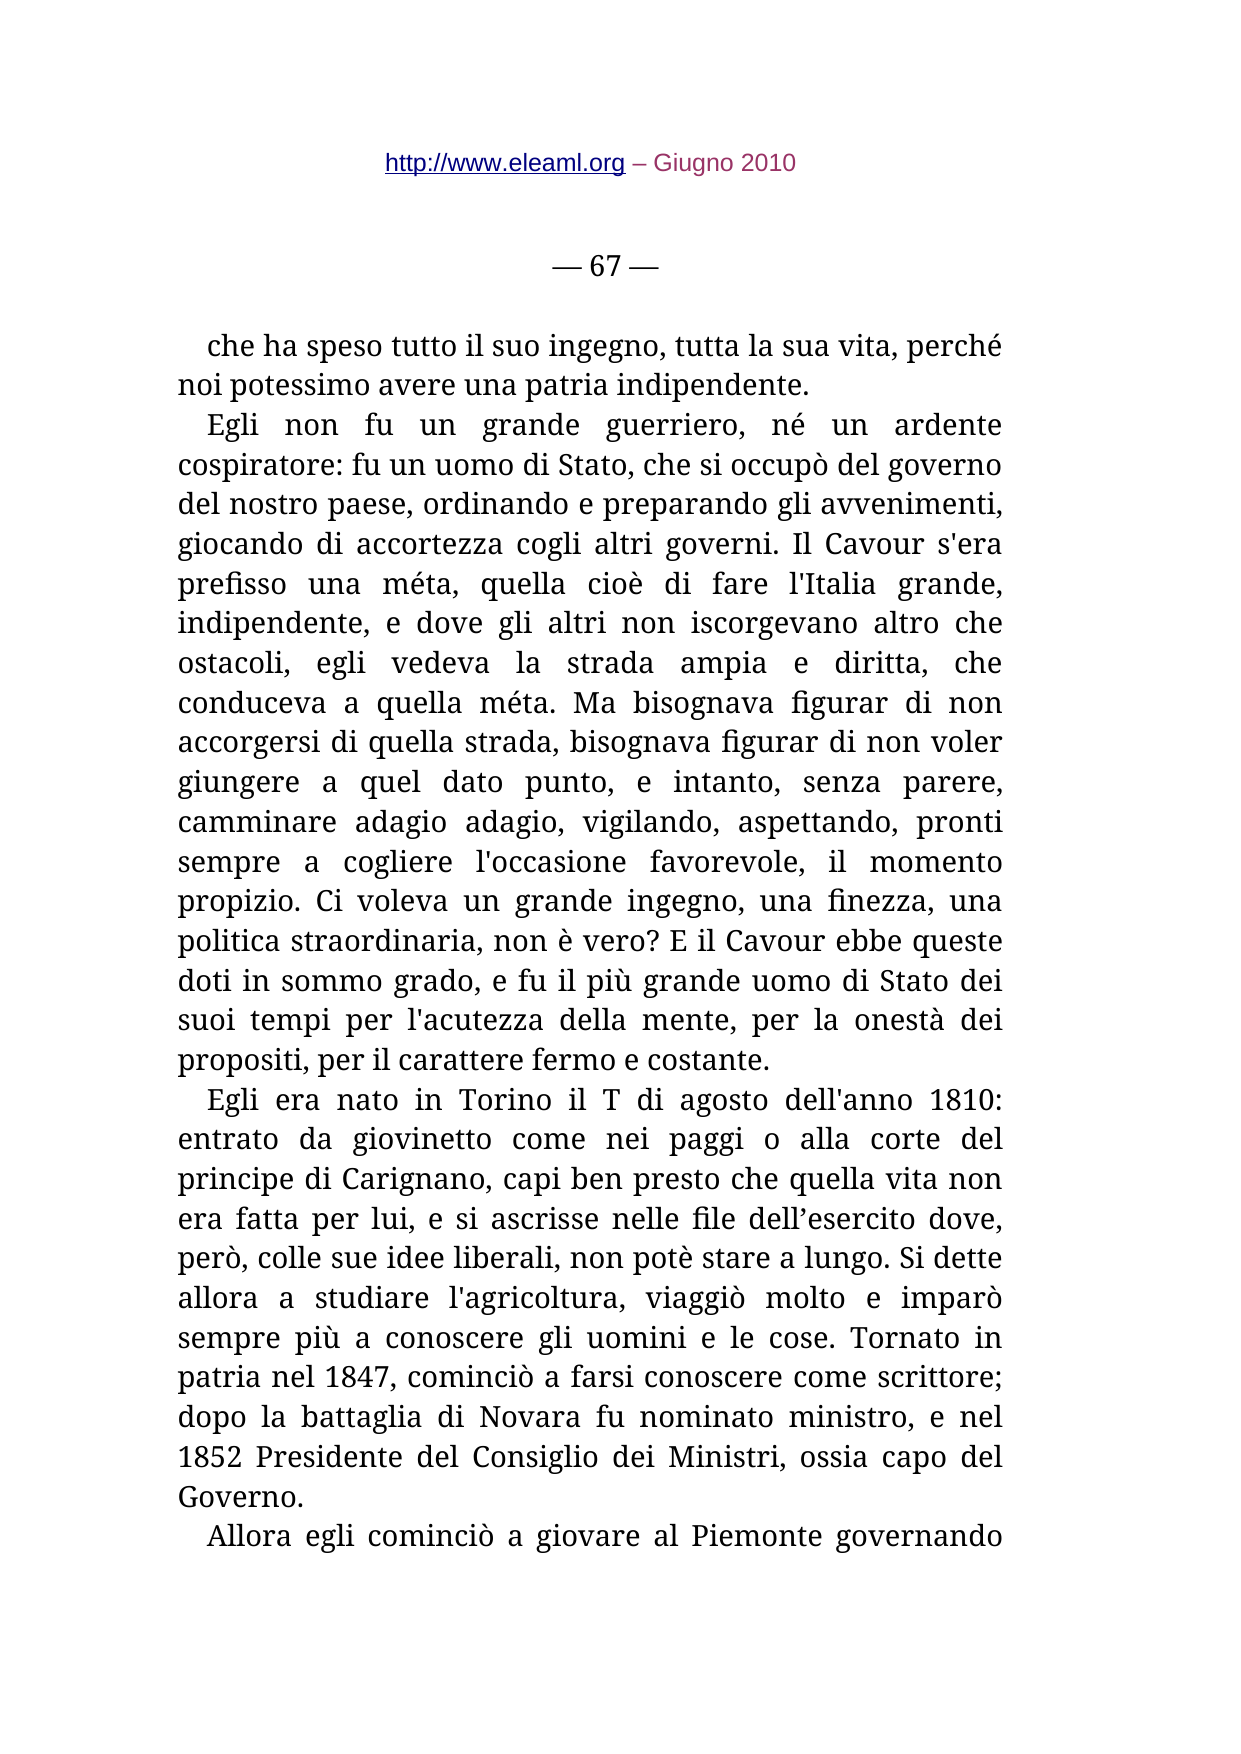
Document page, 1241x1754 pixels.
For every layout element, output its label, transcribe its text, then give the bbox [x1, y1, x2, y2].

text Egli era nato in Torino il T di agosto dell'anno 1810: entrato da giovinetto come nei paggi o alla corte del principe di Carignano, capi ben presto che quella vita non era fatta per lui, e si ascrisse nelle file dell’esercito dove, però, colle sue idee liberali, non potè stare a lungo. Si dette allora a studiare l'agricoltura, viaggiò molto e imparò sempre più a conoscere gli uomini e le cose. Tornato in patria nel 1847, cominciò a farsi conoscere come scrittore; dopo la battaglia di Novara fu nominato ministro, e nel 1852 Presidente del Consiglio dei Ministri, ossia capo del Governo. [177, 1079, 1004, 1516]
text Allora egli cominciò a giovare al Piemonte governando [177, 1516, 1004, 1555]
text che ha speso tutto il suo ingegno, tutta la sua vita, perché noi potessimo avere una patria indipendente. [177, 325, 1004, 404]
text — 67 — [177, 246, 1004, 285]
text Egli non fu un grande guerriero, né un ardente cospiratore: fu un uomo di Stato, che si occupò del governo del nostro paese, ordinando e preparando gli avvenimenti, giocando di accortezza cogli altri governi. Il Cavour s'era prefisso una méta, quella cioè di fare l'Italia grande, indipendente, e dove gli altri non iscorgevano altro che ostacoli, egli vedeva la strada ampia e diritta, che conduceva a quella méta. Ma bisognava figurar di non accorgersi di quella strada, bisognava figurar di non voler giungere a quel dato punto, e intanto, senza parere, camminare adagio adagio, vigilando, aspettando, pronti sempre a cogliere l'occasione favorevole, il momento propizio. Ci voleva un grande ingegno, una finezza, una politica straordinaria, non è vero? E il Cavour ebbe queste doti in sommo grado, e fu il più grande uomo di Stato dei suoi tempi per l'acutezza della mente, per la onestà dei propositi, per il carattere fermo e costante. [177, 404, 1004, 1079]
